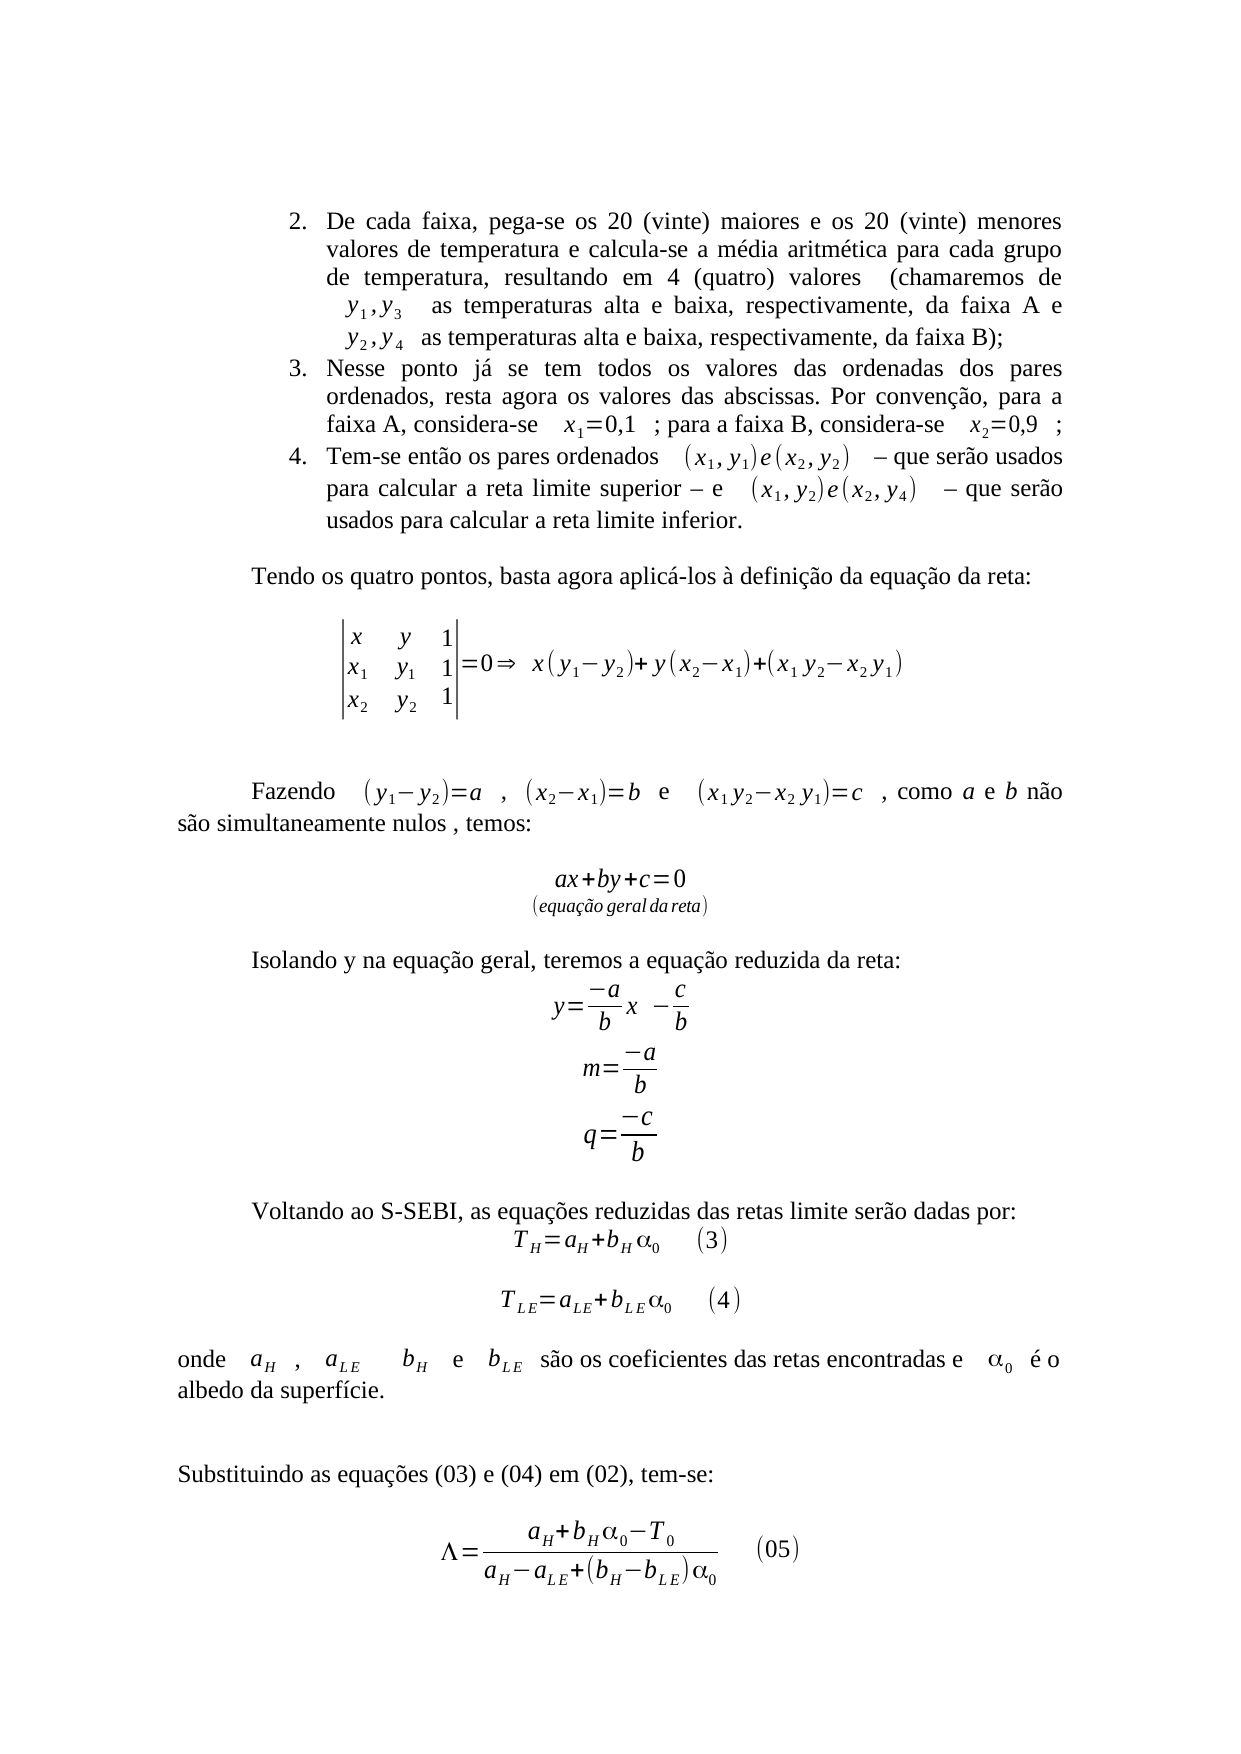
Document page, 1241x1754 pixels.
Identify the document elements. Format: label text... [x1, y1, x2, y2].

text onde , e são os coeficientes das retas encontradas e é o albedo da superfície. [177, 1344, 1063, 1404]
text Substituindo as equações (03) e (04) em (02), tem-se: [177, 1460, 1063, 1488]
text Isolando y na equação geral, teremos a equação reduzida da reta: [177, 946, 1063, 974]
text Tendo os quatro pontos, basta agora aplicá-los à definição da equação da reta: [177, 562, 1063, 590]
text Voltando ao S-SEBI, as equações reduzidas das retas limite serão dadas por: [177, 1197, 1063, 1224]
list De cada faixa, pega-se os 20 (vinte) maiores e os 20 (vinte) menores valores de temperatura e calcula-se a média aritmética para cada grupo de temperatura, resultando em 4 (quatro) valores (chamaremos de as temperaturas alta e baixa, respectivamente, da faixa A e as temperaturas alta e baixa, respectivamente, da faixa B); [288, 207, 1063, 354]
list Nesse ponto já se tem todos os valores das ordenadas dos pares ordenados, resta agora os valores das abscissas. Por convenção, para a faixa A, considera-se ; para a faixa B, considera-se ; [288, 354, 1063, 442]
list Tem-se então os pares ordenados – que serão usados para calcular a reta limite superior – e – que serão usados para calcular a reta limite inferior. [288, 442, 1063, 534]
text Fazendo ,e , como a e b não são simultaneamente nulos , temos: [177, 777, 1063, 837]
